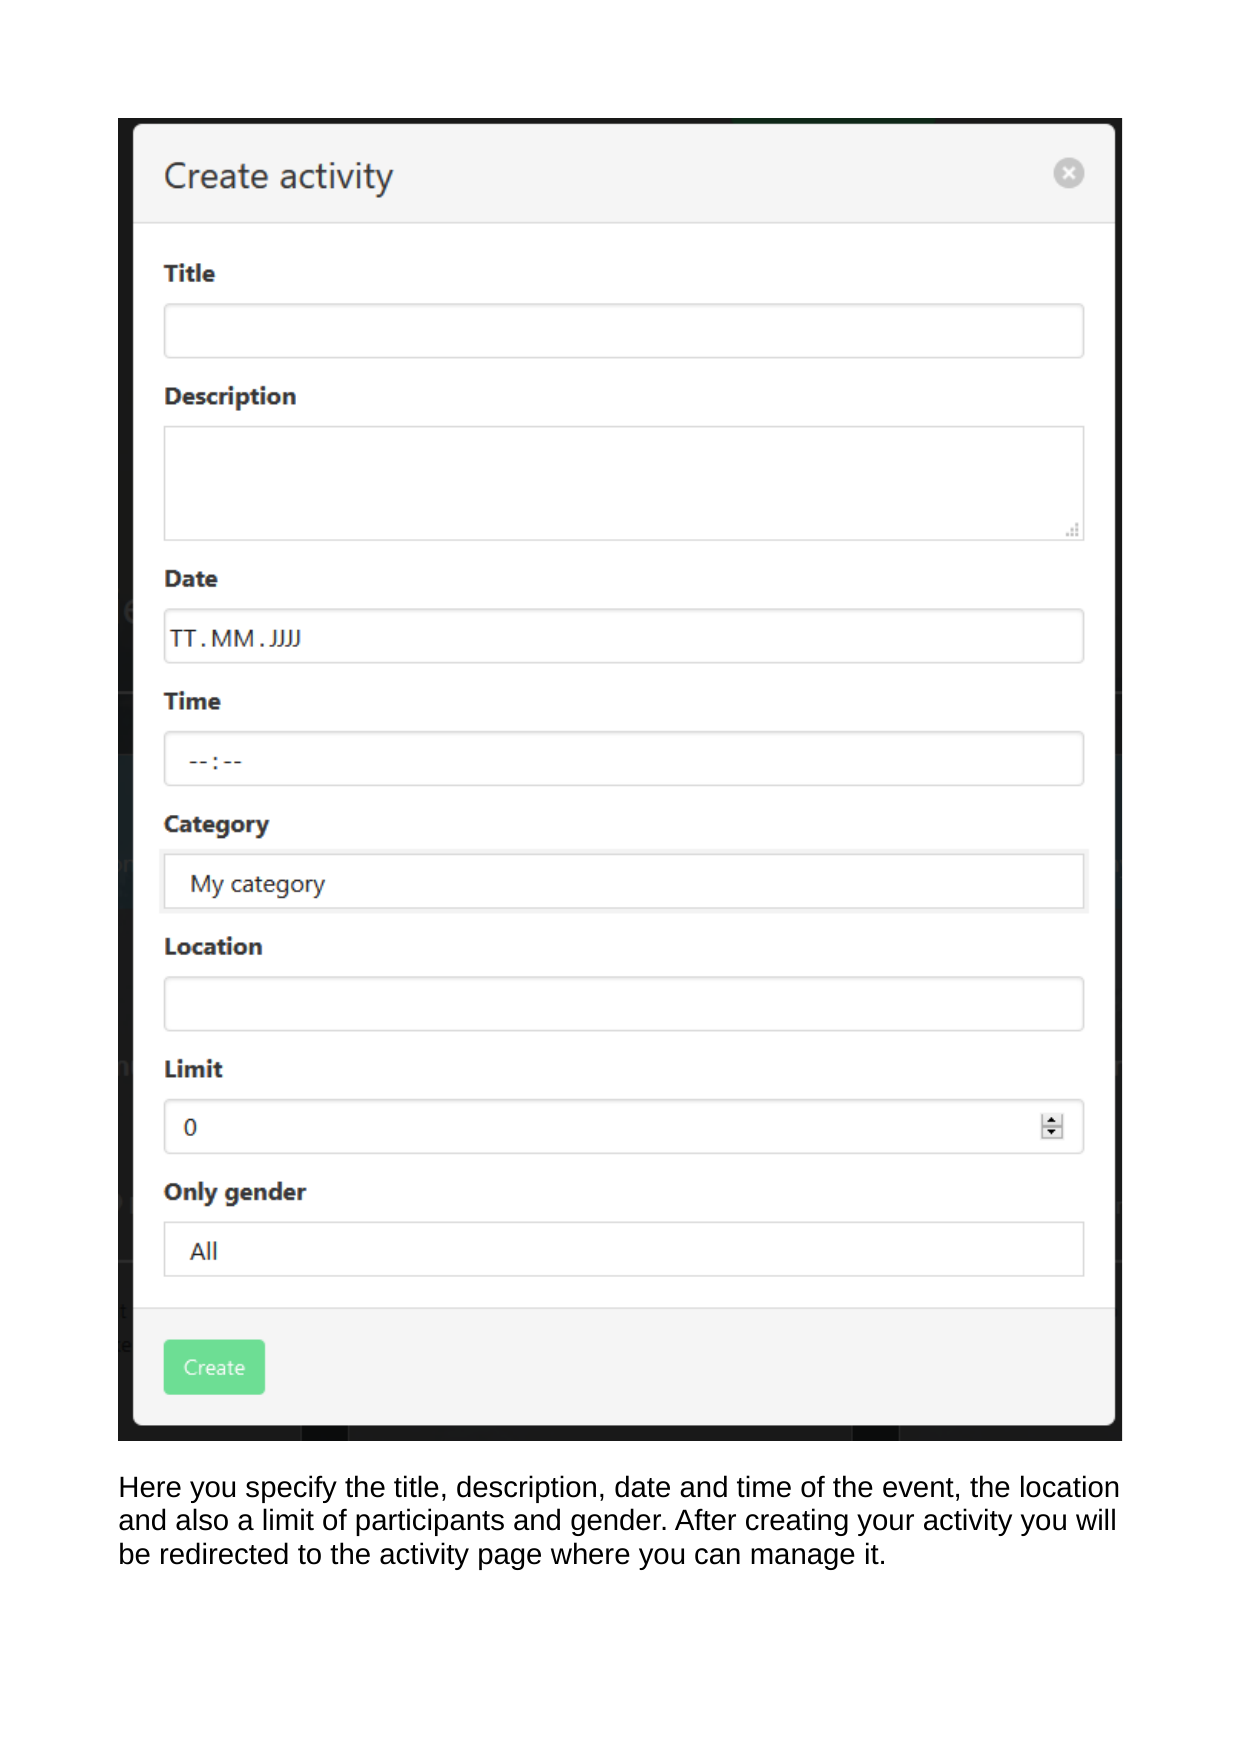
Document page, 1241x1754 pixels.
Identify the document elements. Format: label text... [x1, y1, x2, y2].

picture [118, 118, 1123, 1441]
text Here you specify the title, description, date and time of the event, the location and also a limit of participants and gender. After creating your activity you will be redirected to the activity page where you can manage it. [118, 1469, 1122, 1571]
